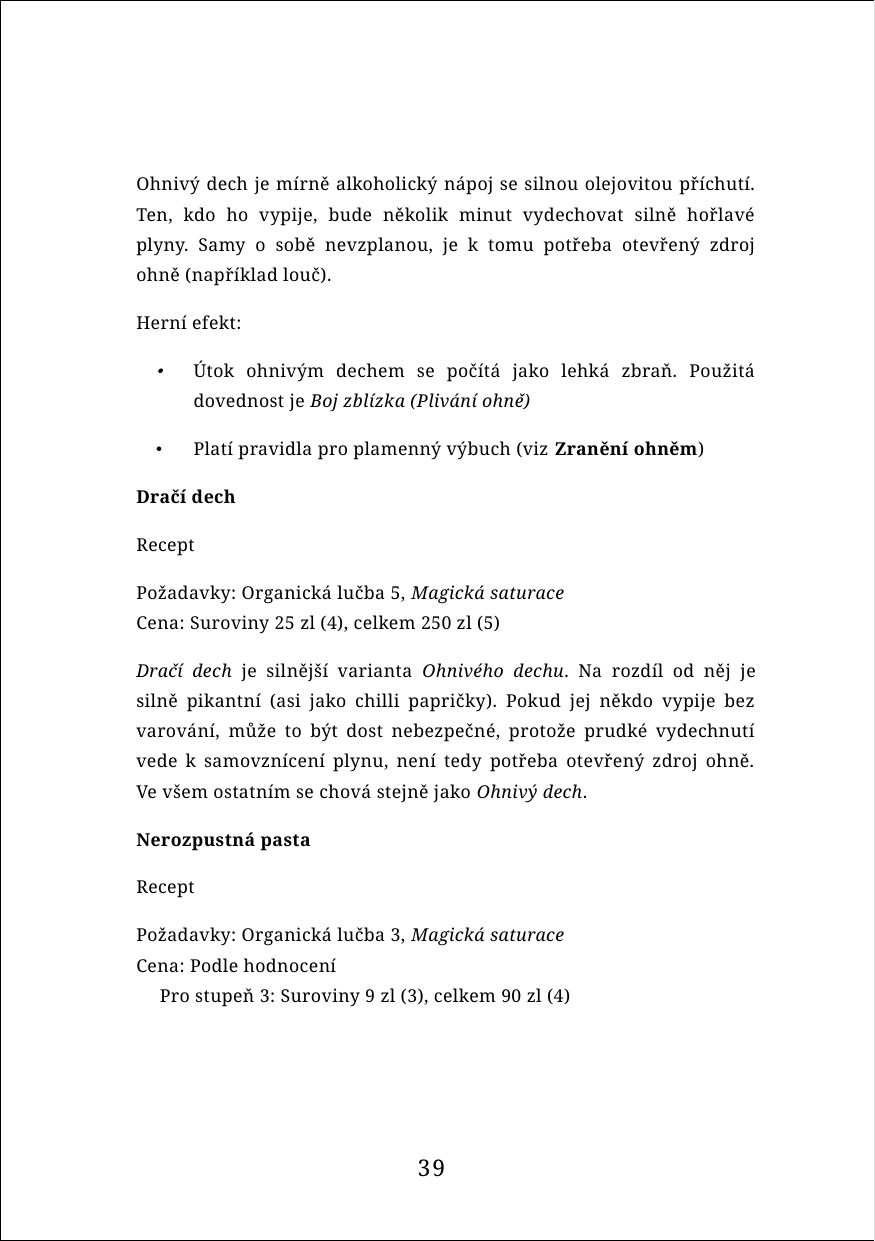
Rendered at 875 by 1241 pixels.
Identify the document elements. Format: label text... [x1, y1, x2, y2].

list Útok ohnivým dechem se počítá jako lehká zbraň. Použitá dovednost je Boj zblízka (Plivání ohně) [156, 358, 756, 413]
text Dračí dech [136, 484, 756, 508]
text Ohnivý dech je mírně alkoholický nápoj se silnou olejovitou příchutí. Ten, kdo ho vypije, bude několik minut vydechovat silně hořlavé plyny. Samy o sobě nevzplanou, je k tomu potřeba otevřený zdroj ohně (například louč). [136, 172, 756, 287]
list Platí pravidla pro plamenný výbuch (viz Zranění ohněm) [156, 436, 756, 461]
text Herní efekt: [136, 310, 756, 334]
text Nerozpustná pasta [136, 827, 756, 851]
text Požadavky: Organická lučba 3, Magická saturace Cena: Podle hodnocení Pro stupeň 3: Suroviny 9 zl (3), celkem 90 zl (4) [136, 923, 756, 1007]
text Recept [136, 875, 756, 899]
text Recept [136, 532, 756, 556]
text Požadavky: Organická lučba 5, Magická saturace Cena: Suroviny 25 zl (4), celkem 250 zl (5) [136, 580, 756, 634]
text Dračí dech je silnější varianta Ohnivého dechu. Na rozdíl od něj je silně pikantní (asi jako chilli papričky). Pokud jej někdo vypije bez varování, může to být dost nebezpečné, protože prudké vydechnutí vede k samovznícení plynu, není tedy potřeba otevřený zdroj ohně. Ve všem ostatním se chová stejně jako Ohnivý dech. [136, 658, 756, 803]
